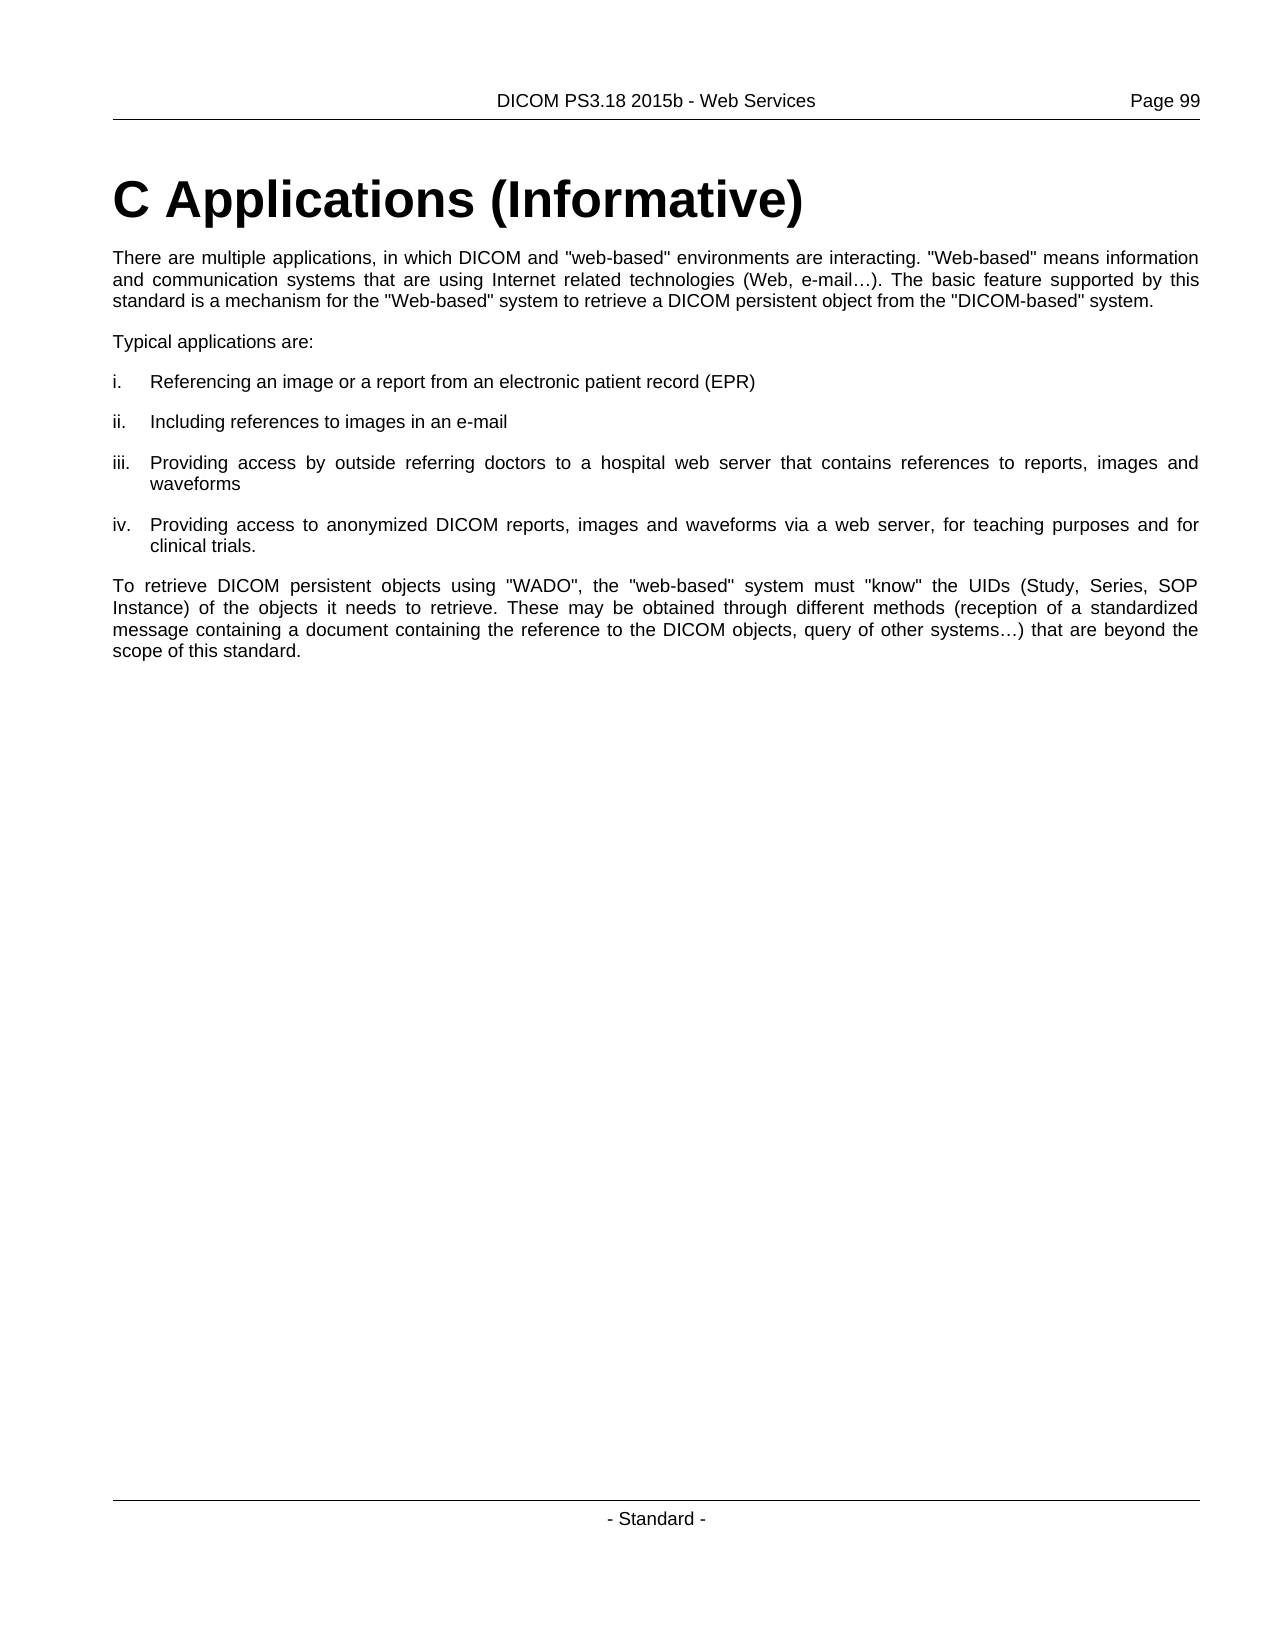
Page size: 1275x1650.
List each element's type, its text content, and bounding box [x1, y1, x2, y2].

list Including references to images in an e-mail [112, 411, 1200, 433]
text To retrieve DICOM persistent objects using "WADO", the "web-based" system must "know" the UIDs (Study, Series, SOP Instance) of the objects it needs to retrieve. These may be obtained through different methods (reception of a standardized message containing a document containing the reference to the DICOM objects, query of other systems…) that are beyond the scope of this standard. [112, 575, 1200, 661]
text There are multiple applications, in which DICOM and "web-based" environments are interacting. "Web-based" means information and communication systems that are using Internet related technologies (Web, e-mail…). The basic feature supported by this standard is a mechanism for the "Web-based" system to retrieve a DICOM persistent object from the "DICOM-based" system. [112, 247, 1200, 312]
list Referencing an image or a report from an electronic patient record (EPR) [112, 371, 1200, 392]
list Providing access by outside referring doctors to a hospital web server that contains references to reports, images and waveforms [112, 451, 1200, 494]
text Typical applications are: [112, 331, 1200, 352]
list Providing access to anonymized DICOM reports, images and waveforms via a web server, for teaching purposes and for clinical trials. [112, 513, 1200, 556]
text C Applications (Informative) [112, 169, 1200, 228]
